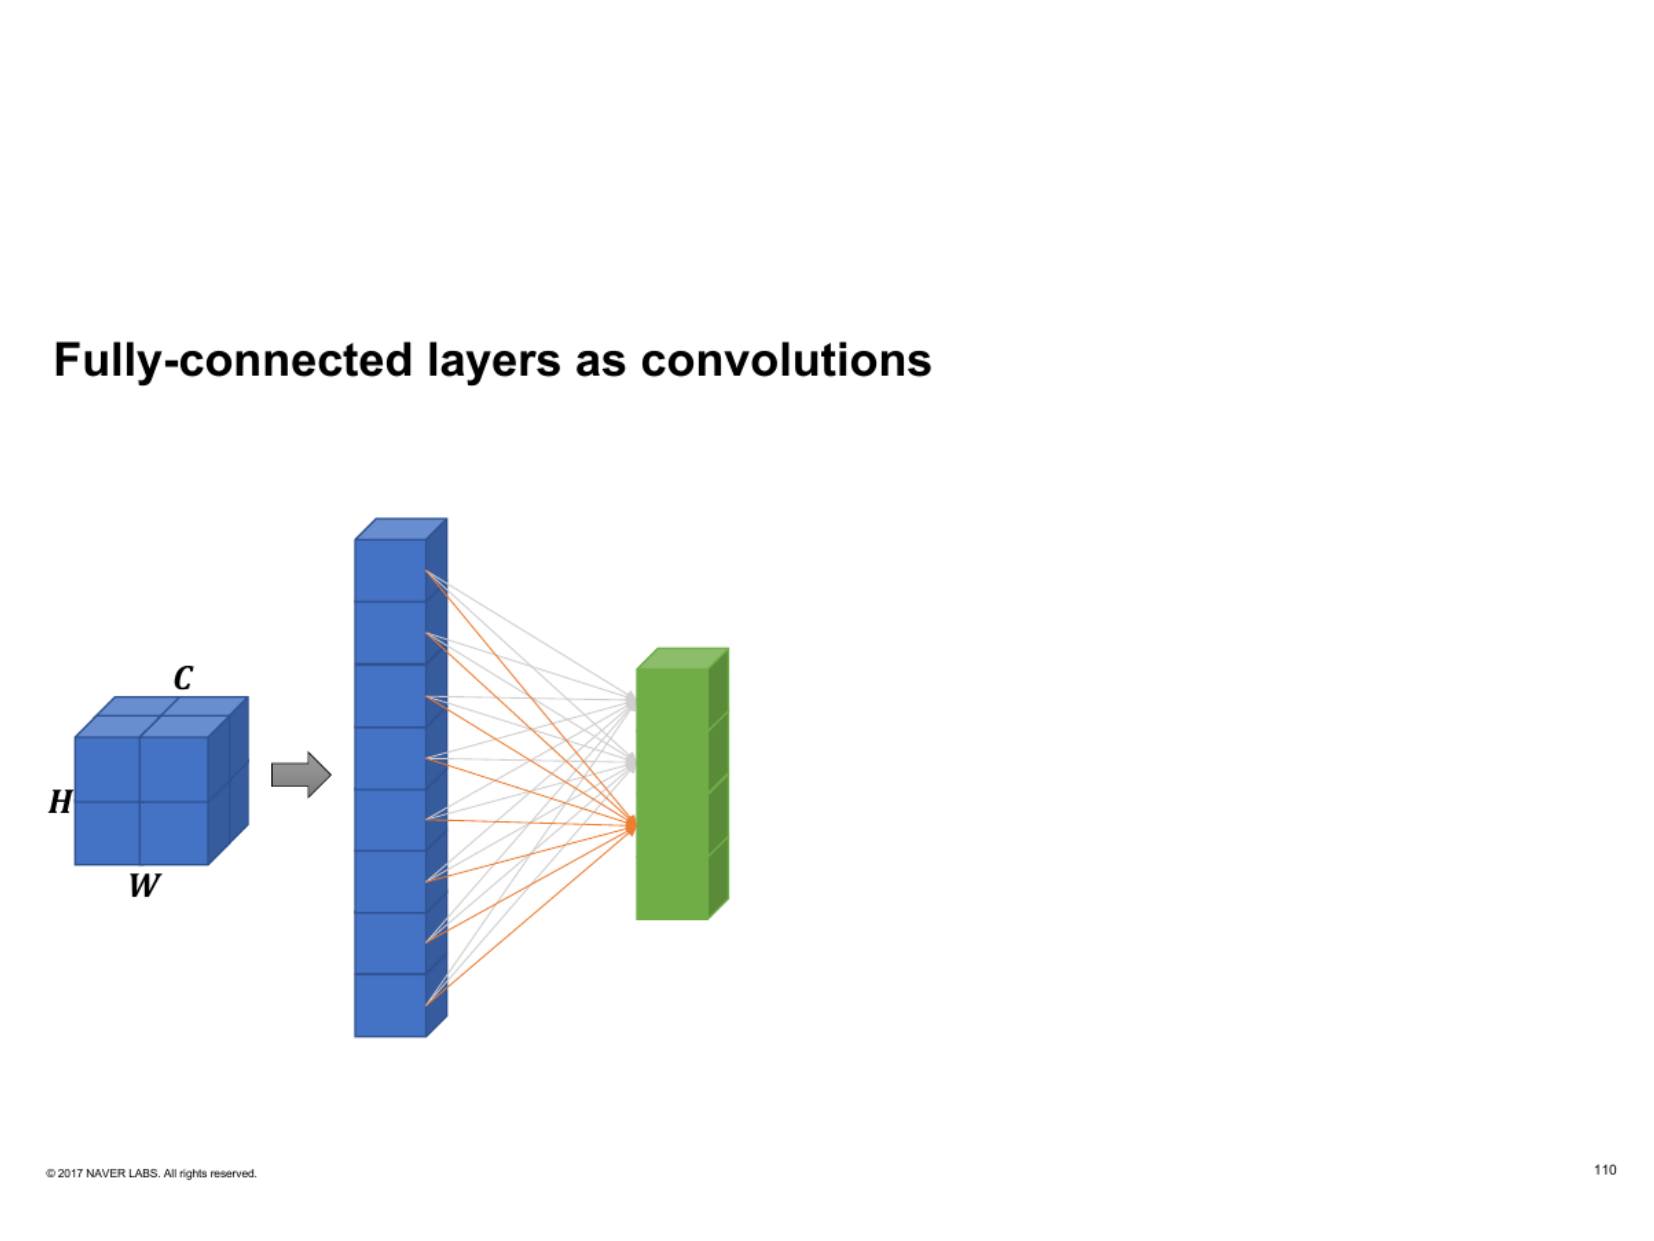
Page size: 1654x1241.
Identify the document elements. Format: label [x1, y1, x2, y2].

picture [2, 292, 1654, 1216]
